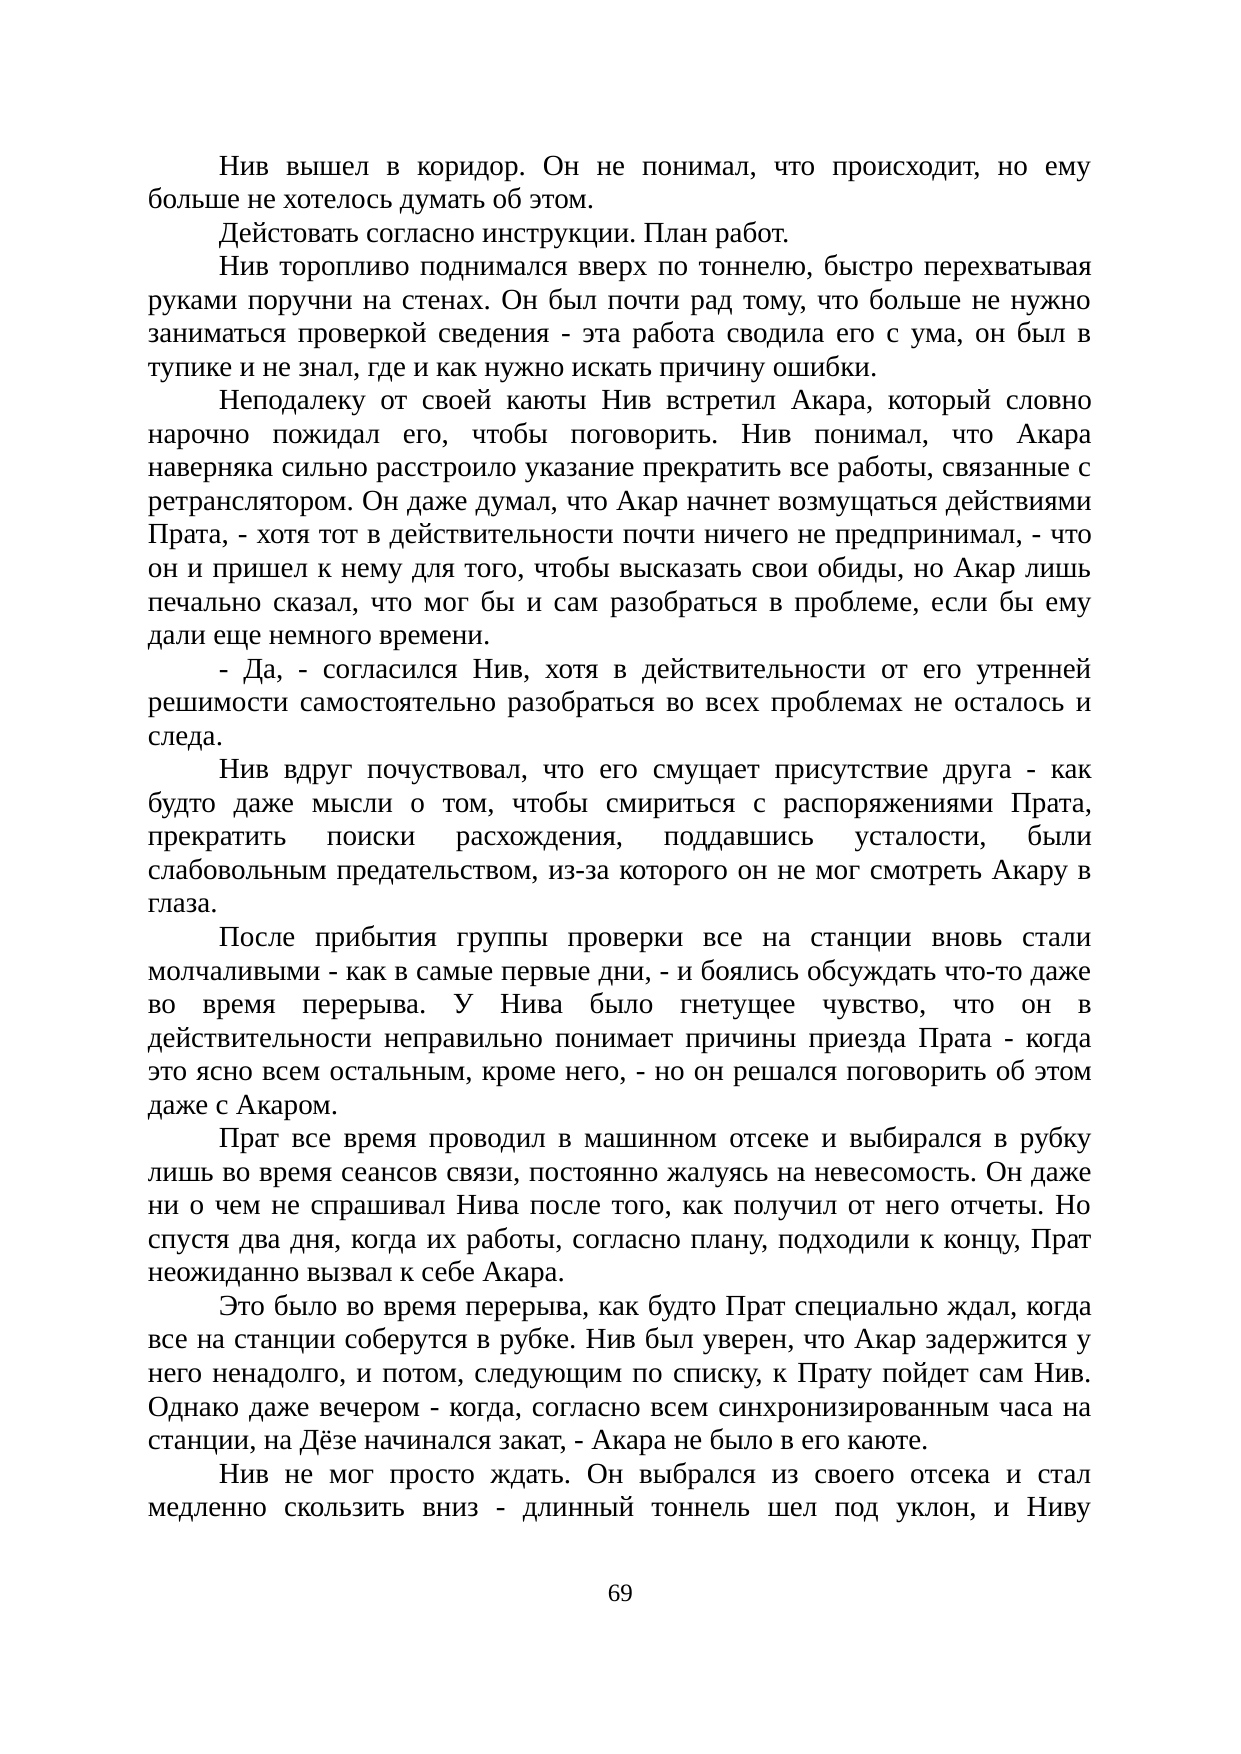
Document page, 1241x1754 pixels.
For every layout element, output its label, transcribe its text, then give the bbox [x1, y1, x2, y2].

text После прибытия группы проверки все на станции вновь стали молчаливыми - как в самые первые дни, - и боялись обсуждать что-то даже во время перерыва. У Нива было гнетущее чувство, что он в действительности неправильно понимает причины приезда Прата - когда это ясно всем остальным, кроме него, - но он решался поговорить об этом даже с Акаром. [148, 919, 1093, 1120]
text Прат все время проводил в машинном отсеке и выбирался в рубку лишь во время сеансов связи, постоянно жалуясь на невесомость. Он даже ни о чем не спрашивал Нива после того, как получил от него отчеты. Но спустя два дня, когда их работы, согласно плану, подходили к концу, Прат неожиданно вызвал к себе Акара. [148, 1120, 1093, 1288]
text Дейстовать согласно инструкции. План работ. [148, 215, 1093, 248]
text Нив торопливо поднимался вверх по тоннелю, быстро перехватывая руками поручни на стенах. Он был почти рад тому, что больше не нужно заниматься проверкой сведения - эта работа сводила его с ума, он был в тупике и не знал, где и как нужно искать причину ошибки. [148, 248, 1093, 382]
text Нив вышел в коридор. Он не понимал, что происходит, но ему больше не хотелось думать об этом. [148, 148, 1093, 215]
text - Да, - согласился Нив, хотя в действительности от его утренней решимости самостоятельно разобраться во всех проблемах не осталось и следа. [148, 651, 1093, 751]
text Неподалеку от своей каюты Нив встретил Акара, который словно нарочно пожидал его, чтобы поговорить. Нив понимал, что Акара наверняка сильно расстроило указание прекратить все работы, связанные с ретранслятором. Он даже думал, что Акар начнет возмущаться действиями Прата, - хотя тот в действительности почти ничего не предпринимал, - что он и пришел к нему для того, чтобы высказать свои обиды, но Акар лишь печально сказал, что мог бы и сам разобраться в проблеме, если бы ему дали еще немного времени. [148, 382, 1093, 651]
text Это было во время перерыва, как будто Прат специально ждал, когда все на станции соберутся в рубке. Нив был уверен, что Акар задержится у него ненадолго, и потом, следующим по списку, к Прату пойдет сам Нив. Однако даже вечером - когда, согласно всем синхронизированным часа на станции, на Дёзе начинался закат, - Акара не было в его каюте. [148, 1288, 1093, 1456]
text Нив вдруг почуствовал, что его смущает присутствие друга - как будто даже мысли о том, чтобы смириться с распоряжениями Прата, прекратить поиски расхождения, поддавшись усталости, были слабовольным предательством, из-за которого он не мог смотреть Акару в глаза. [148, 751, 1093, 919]
text Нив не мог просто ждать. Он выбрался из своего отсека и стал медленно скользить вниз - длинный тоннель шел под уклон, и Ниву [148, 1456, 1093, 1523]
